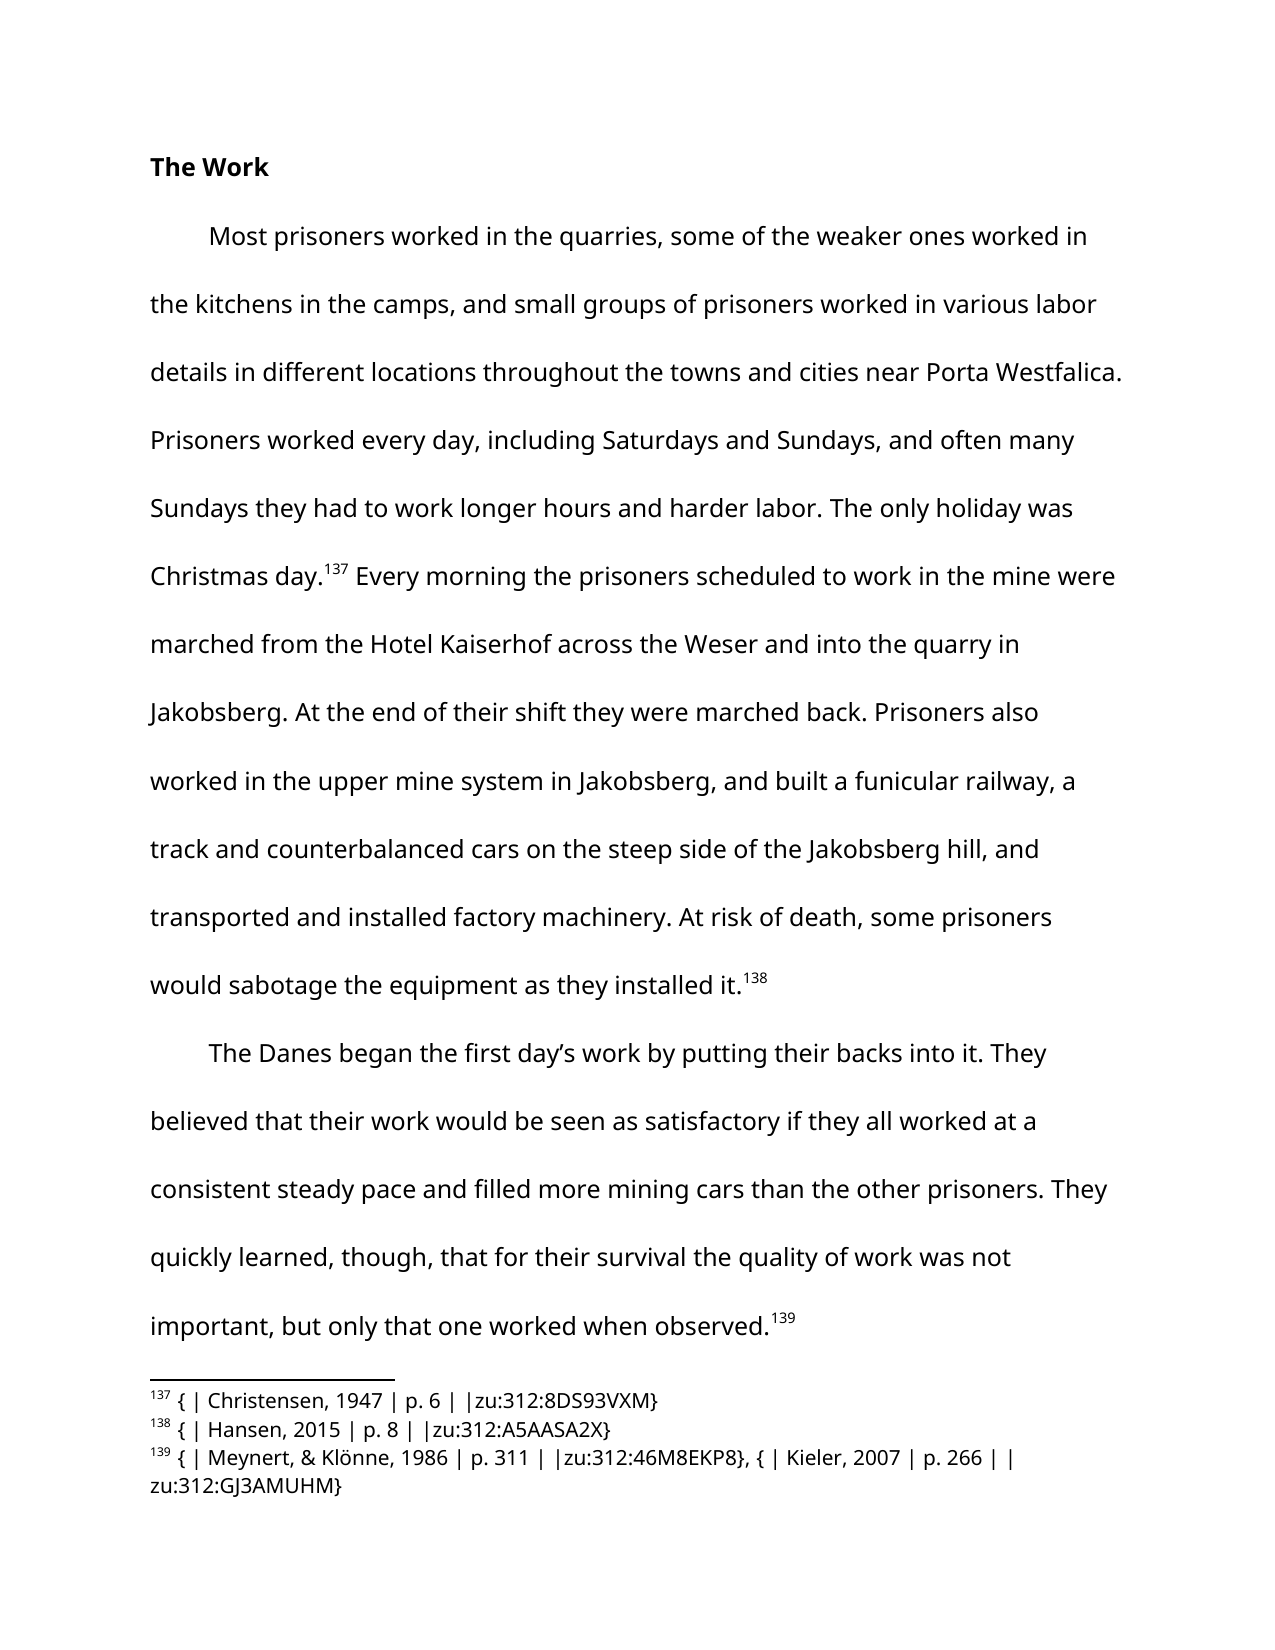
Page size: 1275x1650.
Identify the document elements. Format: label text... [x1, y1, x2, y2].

text The Work [150, 150, 1125, 184]
text { | Meynert, & Klönne, 1986 | p. 311 | |zu:312:46M8EKP8}, { | Kieler, 2007 | p. 266 | |zu:312:GJ3AMUHM} [150, 1443, 1125, 1500]
text { | Christensen, 1947 | p. 6 | |zu:312:8DS93VXM} [150, 1386, 1125, 1415]
text Most prisoners worked in the quarries, some of the weaker ones worked in the kitchens in the camps, and small groups of prisoners worked in various labor details in different locations throughout the towns and cities near Porta Westfalica. Prisoners worked every day, including Saturdays and Sundays, and often many Sundays they had to work longer hours and harder labor. The only holiday was Christmas day. Every morning the prisoners scheduled to work in the mine were marched from the Hotel Kaiserhof across the Weser and into the quarry in Jakobsberg. At the end of their shift they were marched back. Prisoners also worked in the upper mine system in Jakobsberg, and built a funicular railway, a track and counterbalanced cars on the steep side of the Jakobsberg hill, and transported and installed factory machinery. At risk of death, some prisoners would sabotage the equipment as they installed it. [150, 218, 1125, 1002]
text The Danes began the first day’s work by putting their backs into it. They believed that their work would be seen as satisfactory if they all worked at a consistent steady pace and filled more mining cars than the other prisoners. They quickly learned, though, that for their survival the quality of work was not important, but only that one worked when observed. [150, 1036, 1125, 1342]
text { | Hansen, 2015 | p. 8 | |zu:312:A5AASA2X} [150, 1415, 1125, 1443]
